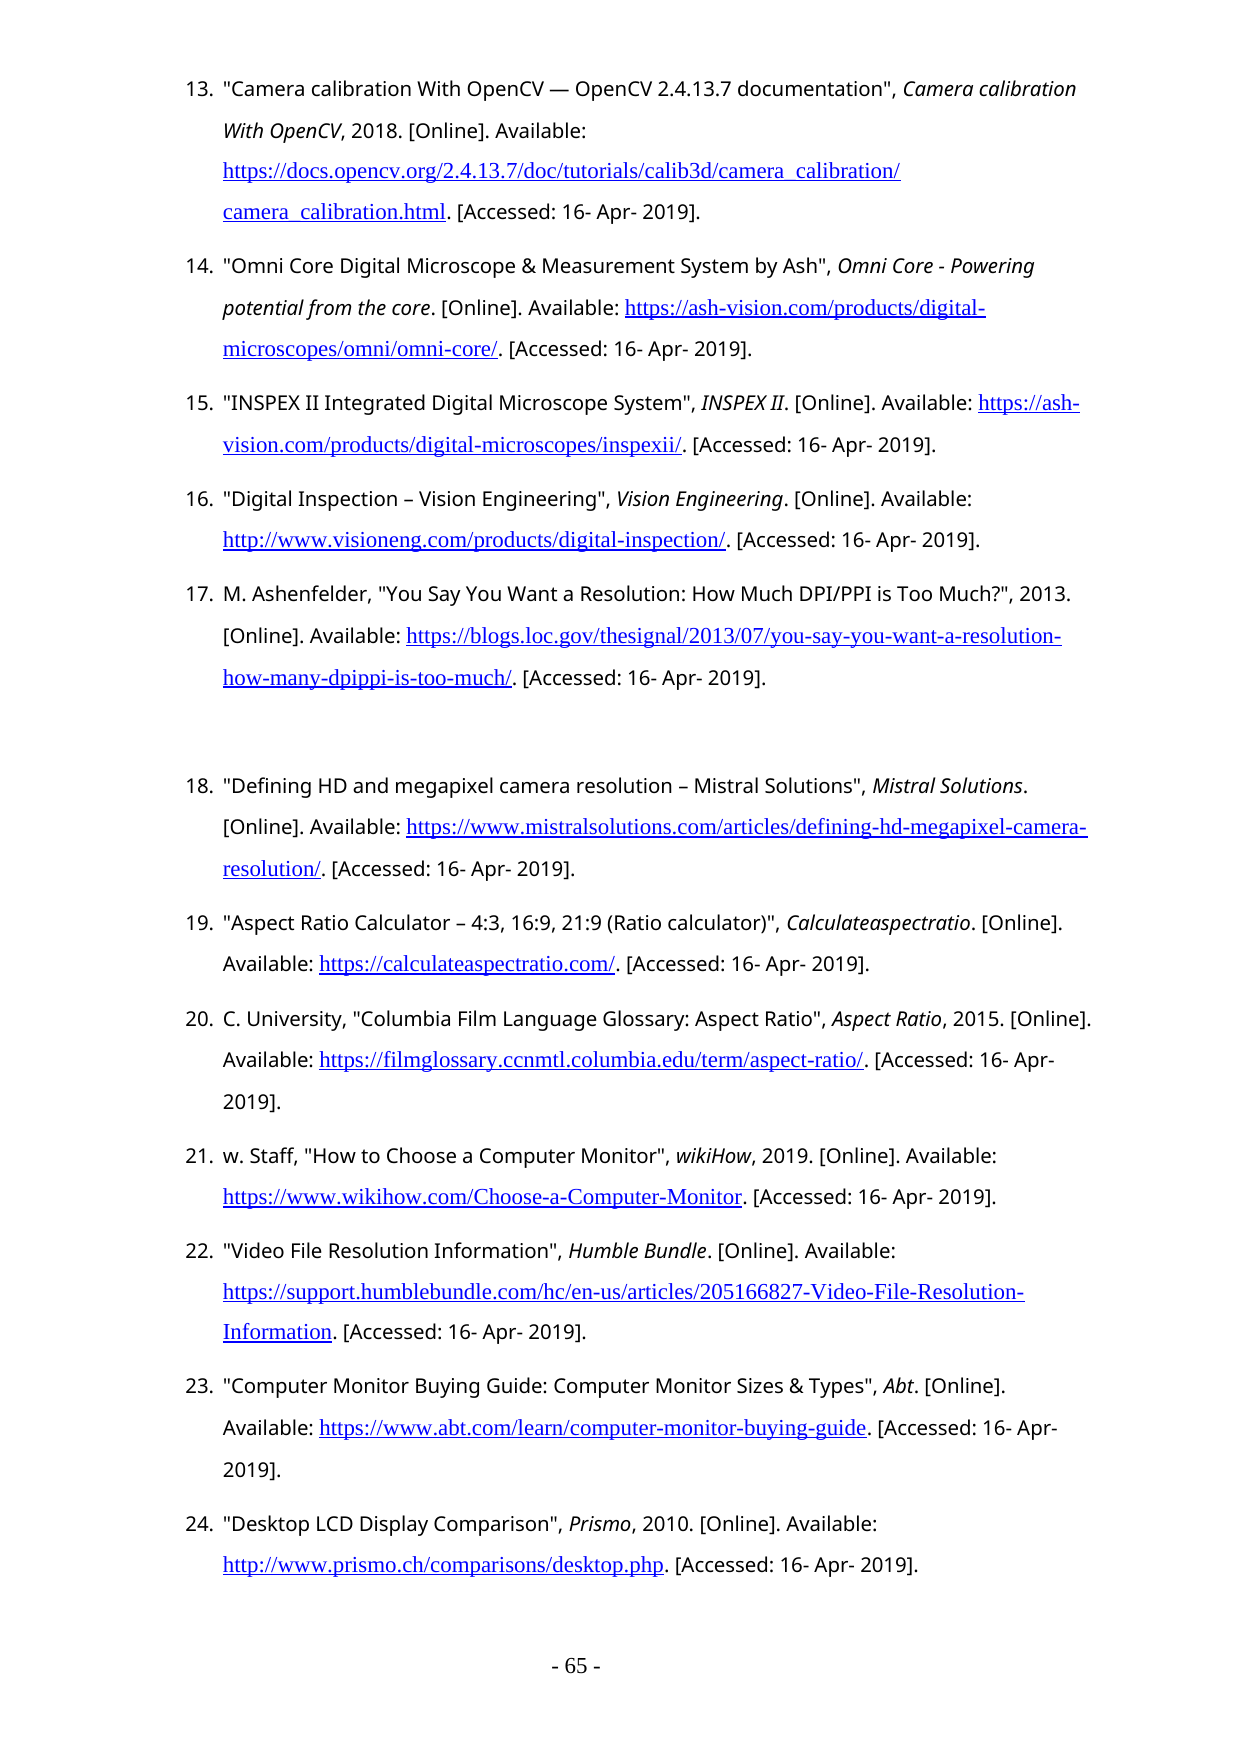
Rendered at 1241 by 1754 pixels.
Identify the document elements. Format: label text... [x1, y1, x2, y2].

list "Digital Inspection – Vision Engineering", Vision Engineering. [Online]. Available: http://www.visioneng.com/products/digital-inspection/. [Accessed: 16- Apr- 2019]. [185, 484, 1092, 554]
list "INSPEX II Integrated Digital Microscope System", INSPEX II. [Online]. Available: https://ash-vision.com/products/digital-microscopes/inspexii/. [Accessed: 16- Apr- 2019]. [185, 389, 1092, 458]
list "Computer Monitor Buying Guide: Computer Monitor Sizes & Types", Abt. [Online]. Available: https://www.abt.com/learn/computer-monitor-buying-guide. [Accessed: 16- Apr- 2019]. [185, 1372, 1092, 1483]
list "Aspect Ratio Calculator – 4:3, 16:9, 21:9 (Ratio calculator)", Calculateaspectratio. [Online]. Available: https://calculateaspectratio.com/. [Accessed: 16- Apr- 2019]. [185, 908, 1092, 978]
list "Defining HD and megapixel camera resolution – Mistral Solutions", Mistral Solutions. [Online]. Available: https://www.mistralsolutions.com/articles/defining-hd-megapixel-camera-resolution/. [Accessed: 16- Apr- 2019]. [185, 771, 1092, 882]
list "Video File Resolution Information", Humble Bundle. [Online]. Available: https://support.humblebundle.com/hc/en-us/articles/205166827-Video-File-Resolution-Information. [Accessed: 16- Apr- 2019]. [185, 1237, 1092, 1346]
list "Omni Core Digital Microscope & Measurement System by Ash", Omni Core - Powering potential from the core. [Online]. Available: https://ash-vision.com/products/digital-microscopes/omni/omni-core/. [Accessed: 16- Apr- 2019]. [185, 252, 1092, 362]
list "Camera calibration With OpenCV — OpenCV 2.4.13.7 documentation", Camera calibration With OpenCV, 2018. [Online]. Available: https://docs.opencv.org/2.4.13.7/doc/tutorials/calib3d/camera_calibration/camera_calibration.html. [Accessed: 16- Apr- 2019]. [185, 75, 1092, 225]
list C. University, "Columbia Film Language Glossary: Aspect Ratio", Aspect Ratio, 2015. [Online]. Available: https://filmglossary.ccnmtl.columbia.edu/term/aspect-ratio/. [Accessed: 16- Apr- 2019]. [185, 1004, 1092, 1115]
list M. Ashenfelder, "You Say You Want a Resolution: How Much DPI/PPI is Too Much?", 2013. [Online]. Available: https://blogs.loc.gov/thesignal/2013/07/you-say-you-want-a-resolution-how-many-dpippi-is-too-much/. [Accessed: 16- Apr- 2019]. [185, 580, 1092, 691]
list "Desktop LCD Display Comparison", Prismo, 2010. [Online]. Available: http://www.prismo.ch/comparisons/desktop.php. [Accessed: 16- Apr- 2019]. [185, 1509, 1092, 1578]
list w. Staff, "How to Choose a Computer Monitor", wikiHow, 2019. [Online]. Available: https://www.wikihow.com/Choose-a-Computer-Monitor. [Accessed: 16- Apr- 2019]. [185, 1141, 1092, 1211]
